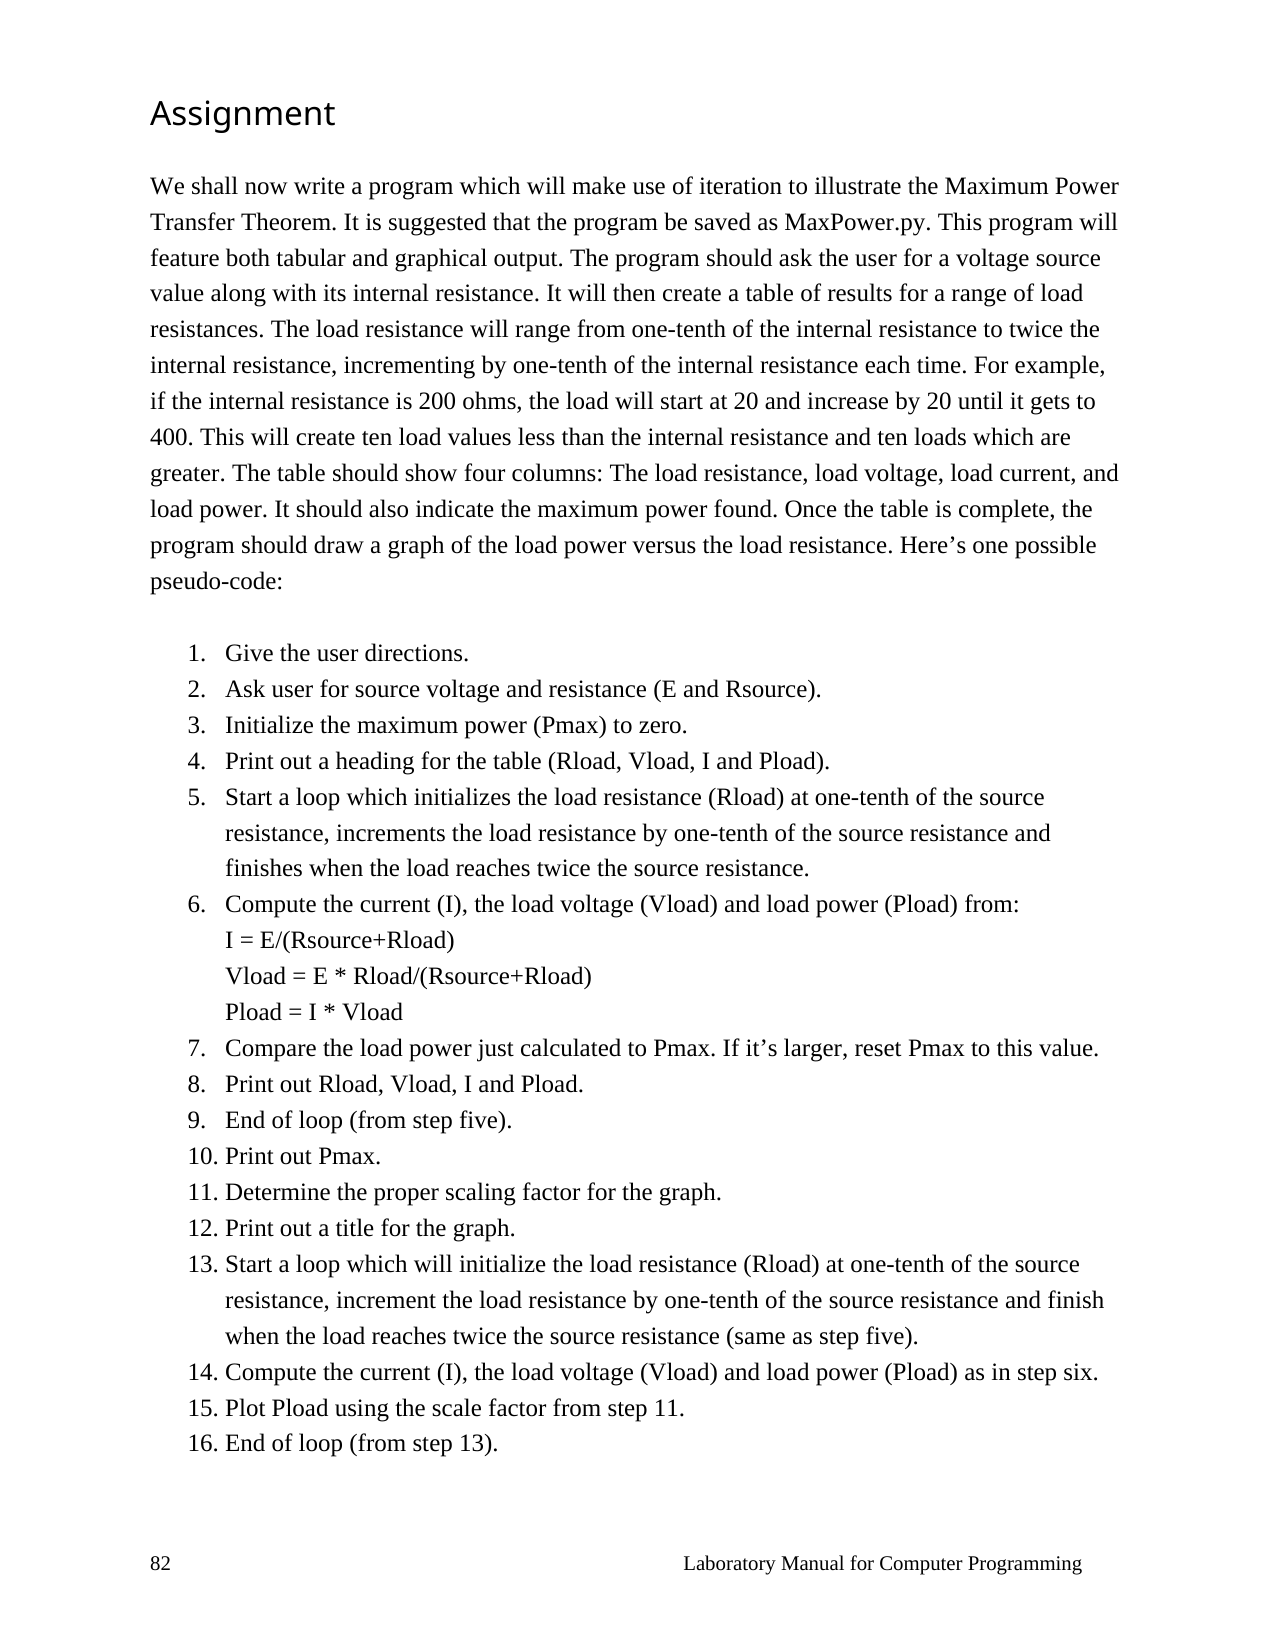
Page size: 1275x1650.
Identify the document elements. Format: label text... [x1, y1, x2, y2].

list Print out Pmax. [187, 1141, 1125, 1170]
subtitle Assignment [150, 90, 1125, 135]
list Start a loop which initializes the load resistance (Rload) at one-tenth of the source resistance, increments the load resistance by one-tenth of the source resistance and finishes when the load reaches twice the source resistance. [187, 782, 1125, 882]
list I = E/(Rsource+Rload) [187, 925, 1125, 954]
list Compute the current (I), the load voltage (Vload) and load power (Pload) from: [187, 889, 1125, 918]
text We shall now write a program which will make use of iteration to illustrate the Maximum Power Transfer Theorem. It is suggested that the program be saved as MaxPower.py. This program will feature both tabular and graphical output. The program should ask the user for a voltage source value along with its internal resistance. It will then create a table of results for a range of load resistances. The load resistance will range from one-tenth of the internal resistance to twice the internal resistance, incrementing by one-tenth of the internal resistance each time. For example, if the internal resistance is 200 ohms, the load will start at 20 and increase by 20 until it gets to 400. This will create ten load values less than the internal resistance and ten loads which are greater. The table should show four columns: The load resistance, load voltage, load current, and load power. It should also indicate the maximum power found. Once the table is complete, the program should draw a graph of the load power versus the load resistance. Here’s one possible pseudo-code: [150, 171, 1125, 595]
list Ask user for source voltage and resistance (E and Rsource). [187, 674, 1125, 703]
list Compare the load power just calculated to Pmax. If it’s larger, reset Pmax to this value. [187, 1033, 1125, 1062]
list Vload = E * Rload/(Rsource+Rload) [187, 961, 1125, 990]
list Print out a title for the graph. [187, 1213, 1125, 1242]
list Print out a heading for the table (Rload, Vload, I and Pload). [187, 746, 1125, 774]
list Compute the current (I), the load voltage (Vload) and load power (Pload) as in step six. [187, 1357, 1125, 1385]
list End of loop (from step 13). [187, 1428, 1125, 1457]
list Plot Pload using the scale factor from step 11. [187, 1393, 1125, 1421]
list Print out Rload, Vload, I and Pload. [187, 1069, 1125, 1098]
list Initialize the maximum power (Pmax) to zero. [187, 710, 1125, 738]
list Give the user directions. [187, 638, 1125, 667]
list End of loop (from step five). [187, 1105, 1125, 1134]
list Pload = I * Vload [187, 997, 1125, 1026]
list Start a loop which will initialize the load resistance (Rload) at one-tenth of the source resistance, increment the load resistance by one-tenth of the source resistance and finish when the load reaches twice the source resistance (same as step five). [187, 1249, 1125, 1349]
list Determine the proper scaling factor for the graph. [187, 1177, 1125, 1206]
